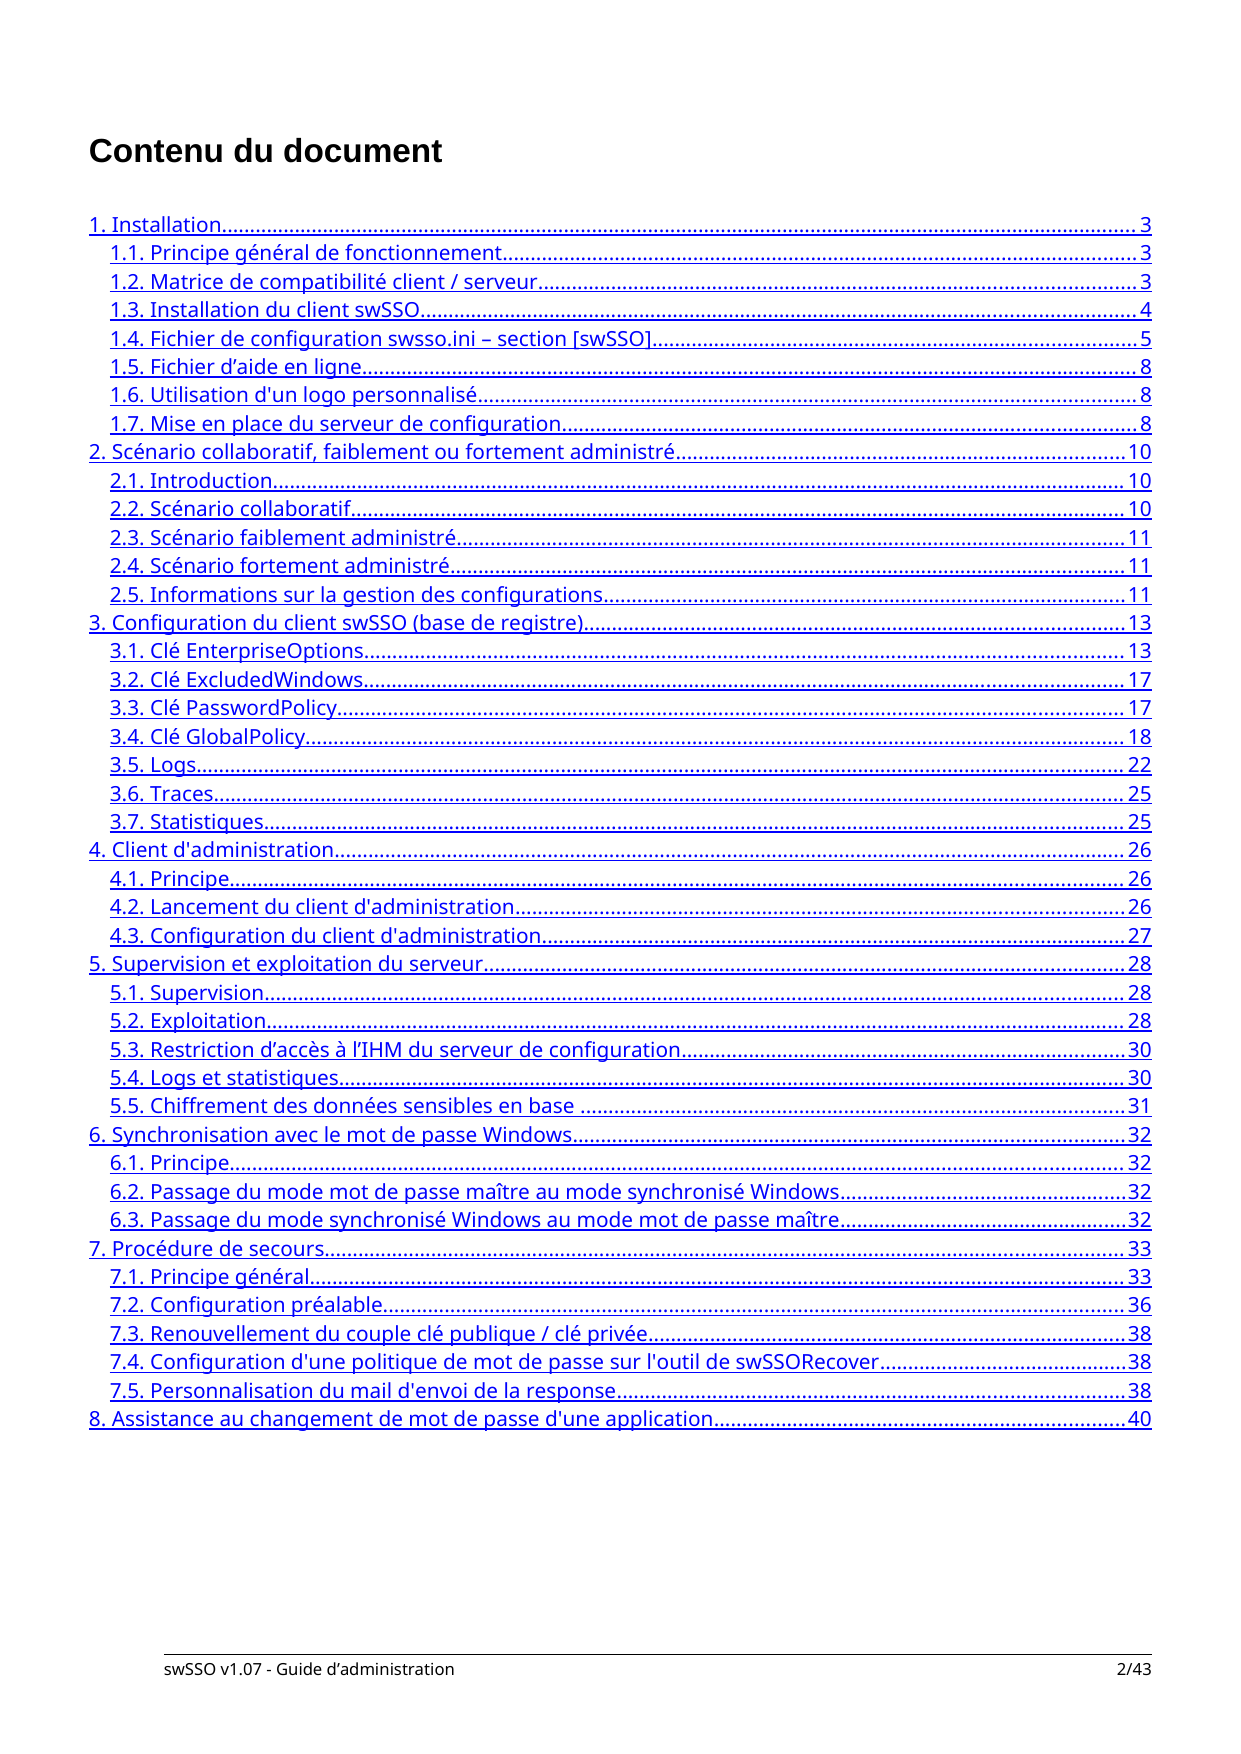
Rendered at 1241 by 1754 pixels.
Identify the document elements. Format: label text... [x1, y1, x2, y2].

text 5.5. Chiffrement des données sensibles en base 31 [109, 1092, 1152, 1116]
text 1.7. Mise en place du serveur de configuration 8 [109, 409, 1152, 433]
text 5.2. Exploitation 28 [109, 1006, 1152, 1030]
text 5.3. Restriction d’accès à l’IHM du serveur de configuration 30 [109, 1035, 1152, 1059]
text 6. Synchronisation avec le mot de passe Windows 32 [89, 1120, 1152, 1144]
text 3.7. Statistiques 25 [109, 807, 1152, 831]
text 3.4. Clé GlobalPolicy 18 [109, 722, 1152, 746]
text 7.5. Personnalisation du mail d'envoi de la response 38 [109, 1376, 1152, 1400]
text [109, 519, 1152, 523]
text 7.1. Principe général 33 [109, 1262, 1152, 1286]
text 5. Supervision et exploitation du serveur 28 [89, 949, 1152, 973]
text 3.5. Logs 22 [109, 750, 1152, 774]
text 7.2. Configuration préalable 36 [109, 1291, 1152, 1315]
text 8. Assistance au changement de mot de passe d'une application 40 [89, 1404, 1152, 1428]
text 7.4. Configuration d'une politique de mot de passe sur l'outil de swSSORecover 38 [109, 1347, 1152, 1372]
text 2.5. Informations sur la gestion des configurations 11 [109, 580, 1152, 604]
text 3.6. Traces 25 [109, 779, 1152, 803]
text 7.3. Renouvellement du couple clé publique / clé privée 38 [109, 1319, 1152, 1343]
text 4. Client d'administration 26 [89, 836, 1152, 860]
text [109, 1230, 1152, 1234]
text 4.1. Principe 26 [109, 864, 1152, 888]
text 1.5. Fichier d’aide en ligne 8 [109, 352, 1152, 376]
text [109, 1287, 1152, 1291]
text [109, 832, 1152, 836]
text [109, 1031, 1152, 1035]
text 1.2. Matrice de compatibilité client / serveur 3 [109, 267, 1152, 291]
text 6.2. Passage du mode mot de passe maître au mode synchronisé Windows 32 [109, 1177, 1152, 1201]
text 5.1. Supervision 28 [109, 978, 1152, 1002]
text 2.1. Introduction 10 [109, 466, 1152, 490]
text 6.3. Passage du mode synchronisé Windows au mode mot de passe maître 32 [109, 1205, 1152, 1229]
text 4.2. Lancement du client d'administration 26 [109, 892, 1152, 917]
text [109, 576, 1152, 580]
text 1.4. Fichier de configuration swsso.ini – section [swSSO] 5 [109, 324, 1152, 348]
text 1. Installation 3 [89, 210, 1152, 234]
text 5.4. Logs et statistiques 30 [109, 1063, 1152, 1087]
text 3.2. Clé ExcludedWindows 17 [109, 665, 1152, 689]
text [109, 320, 1152, 324]
text 7. Procédure de secours 33 [89, 1234, 1152, 1258]
text [109, 377, 1152, 381]
text 1.6. Utilisation d'un logo personnalisé 8 [109, 381, 1152, 405]
text 3.1. Clé EnterpriseOptions 13 [109, 637, 1152, 661]
text Contenu du document [89, 131, 1152, 169]
text 1.1. Principe général de fonctionnement 3 [109, 238, 1152, 263]
text 3. Configuration du client swSSO (base de registre) 13 [89, 608, 1152, 632]
text 6.1. Principe 32 [109, 1148, 1152, 1173]
text 1.3. Installation du client swSSO 4 [109, 295, 1152, 319]
text 3.3. Clé PasswordPolicy 17 [109, 693, 1152, 718]
text 2.4. Scénario fortement administré 11 [109, 551, 1152, 575]
text [109, 775, 1152, 779]
text 4.3. Configuration du client d'administration 27 [109, 921, 1152, 945]
text [109, 1088, 1152, 1092]
text 2.2. Scénario collaboratif 10 [109, 494, 1152, 518]
text 2.3. Scénario faiblement administré 11 [109, 523, 1152, 547]
text 2. Scénario collaboratif, faiblement ou fortement administré 10 [89, 437, 1152, 462]
